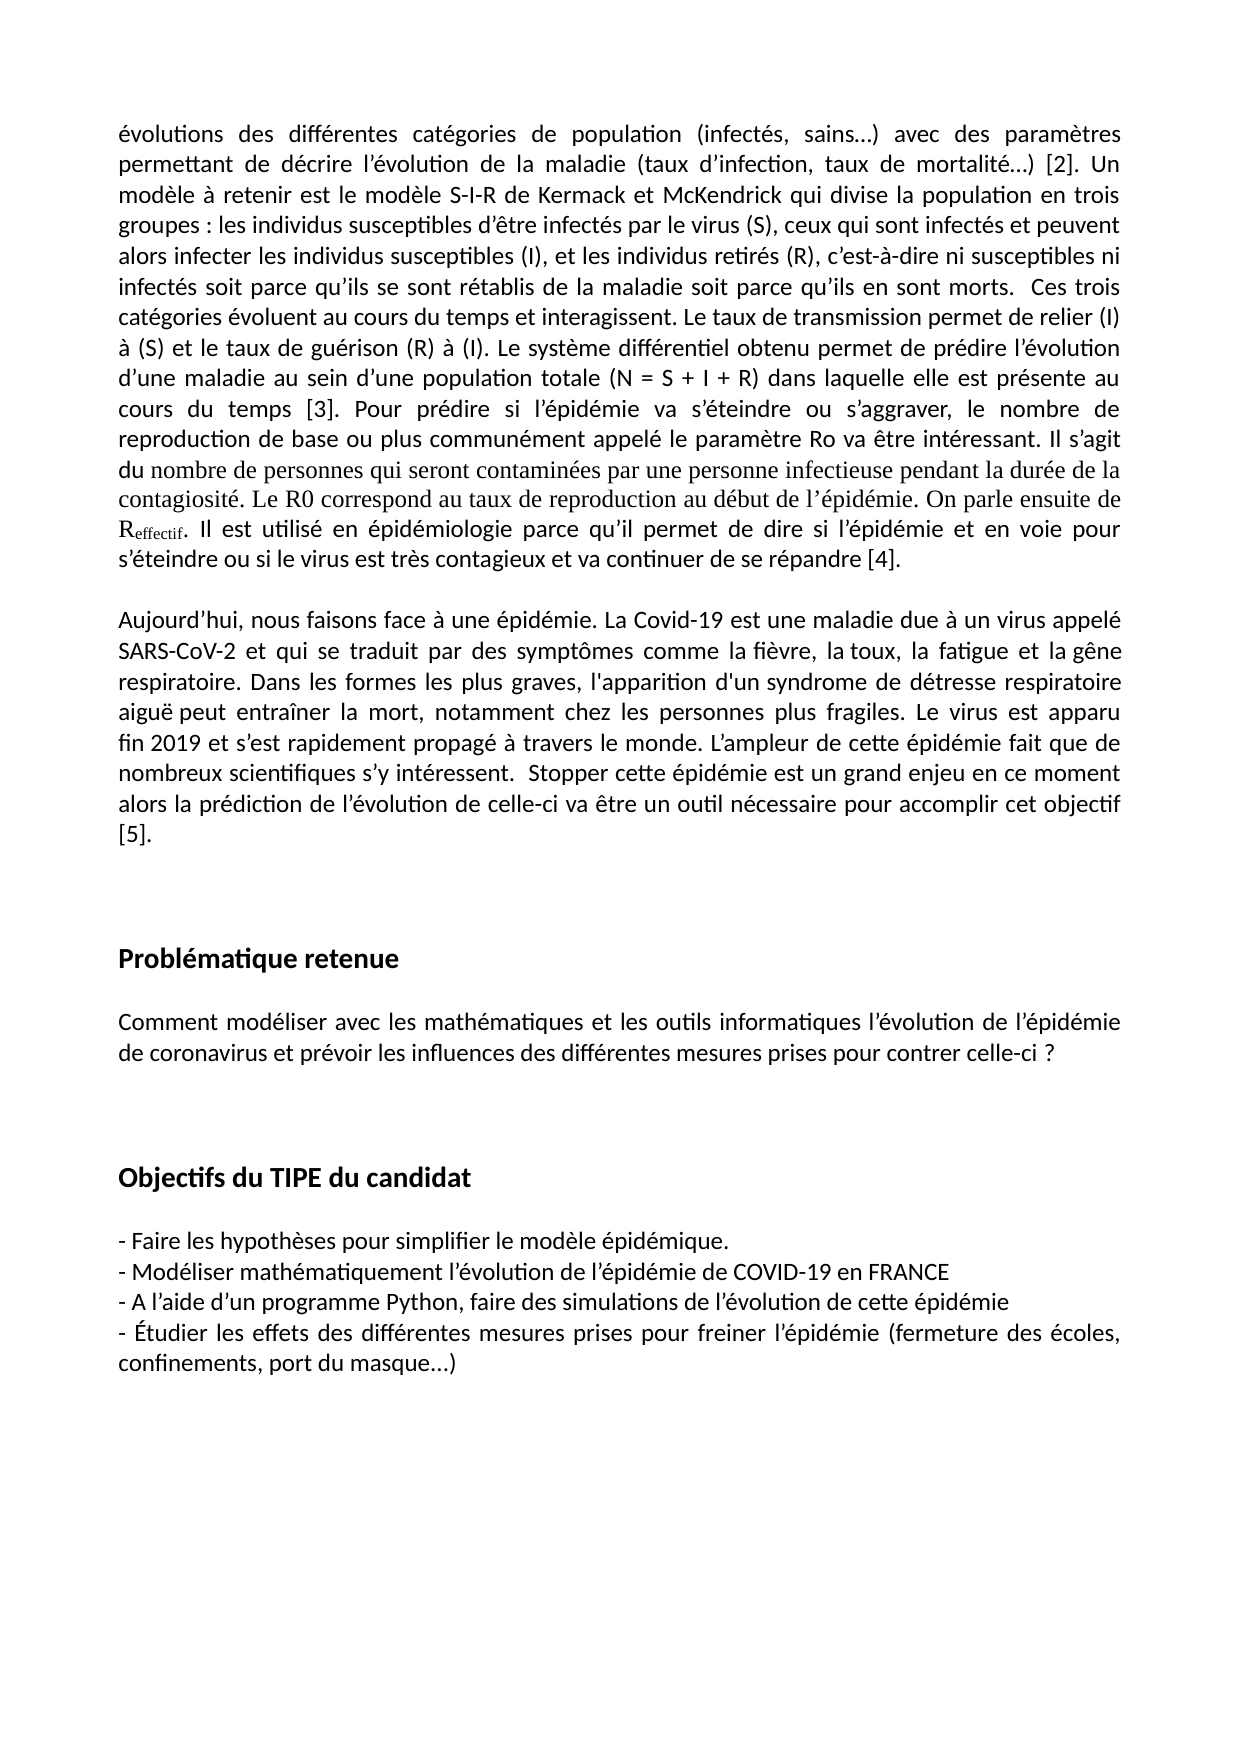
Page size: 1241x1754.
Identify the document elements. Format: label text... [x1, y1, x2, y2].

text - Étudier les effets des différentes mesures prises pour freiner l’épidémie (fermeture des écoles, confinements, port du masque...) [118, 1317, 1122, 1378]
text Aujourd’hui, nous faisons face à une épidémie. La Covid-19 est une maladie due à un virus appelé SARS-CoV-2 et qui se traduit par des symptômes comme la fièvre, la toux, la fatigue et la gêne respiratoire. Dans les formes les plus graves, l'apparition d'un syndrome de détresse respiratoire aiguë peut entraîner la mort, notamment chez les personnes plus fragiles. Le virus est apparu fin 2019 et s’est rapidement propagé à travers le monde. L’ampleur de cette épidémie fait que de nombreux scientifiques s’y intéressent. Stopper cette épidémie est un grand enjeu en ce moment alors la prédiction de l’évolution de celle-ci va être un outil nécessaire pour accomplir cet objectif [5]. [118, 605, 1122, 849]
text - Modéliser mathématiquement l’évolution de l’épidémie de COVID-19 en FRANCE [118, 1256, 1122, 1286]
text - A l’aide d’un programme Python, faire des simulations de l’évolution de cette épidémie [118, 1286, 1122, 1317]
text évolutions des différentes catégories de population (infectés, sains…) avec des paramètres permettant de décrire l’évolution de la maladie (taux d’infection, taux de mortalité…) [2]. Un modèle à retenir est le modèle S-I-R de Kermack et McKendrick qui divise la population en trois groupes : les individus susceptibles d’être infectés par le virus (S), ceux qui sont infectés et peuvent alors infecter les individus susceptibles (I), et les individus retirés (R), c’est-à-dire ni susceptibles ni infectés soit parce qu’ils se sont rétablis de la maladie soit parce qu’ils en sont morts. Ces trois catégories évoluent au cours du temps et interagissent. Le taux de transmission permet de relier (I) à (S) et le taux de guérison (R) à (I). Le système différentiel obtenu permet de prédire l’évolution d’une maladie au sein d’une population totale (N = S + I + R) dans laquelle elle est présente au cours du temps [3]. Pour prédire si l’épidémie va s’éteindre ou s’aggraver, le nombre de reproduction de base ou plus communément appelé le paramètre Ro va être intéressant. Il s’agit du nombre de personnes qui seront contaminées par une personne infectieuse pendant la durée de la contagiosité. Le R0 correspond au taux de reproduction au début de l’épidémie. On parle ensuite de Reffectif. Il est utilisé en épidémiologie parce qu’il permet de dire si l’épidémie et en voie pour s’éteindre ou si le virus est très contagieux et va continuer de se répandre [4]. [118, 118, 1122, 574]
text - Faire les hypothèses pour simplifier le modèle épidémique. [118, 1225, 1122, 1256]
text Comment modéliser avec les mathématiques et les outils informatiques l’évolution de l’épidémie de coronavirus et prévoir les influences des différentes mesures prises pour contrer celle-ci ? [118, 1007, 1122, 1068]
text Objectifs du TIPE du candidat [118, 1159, 1122, 1195]
text Problématique retenue [118, 940, 1122, 976]
